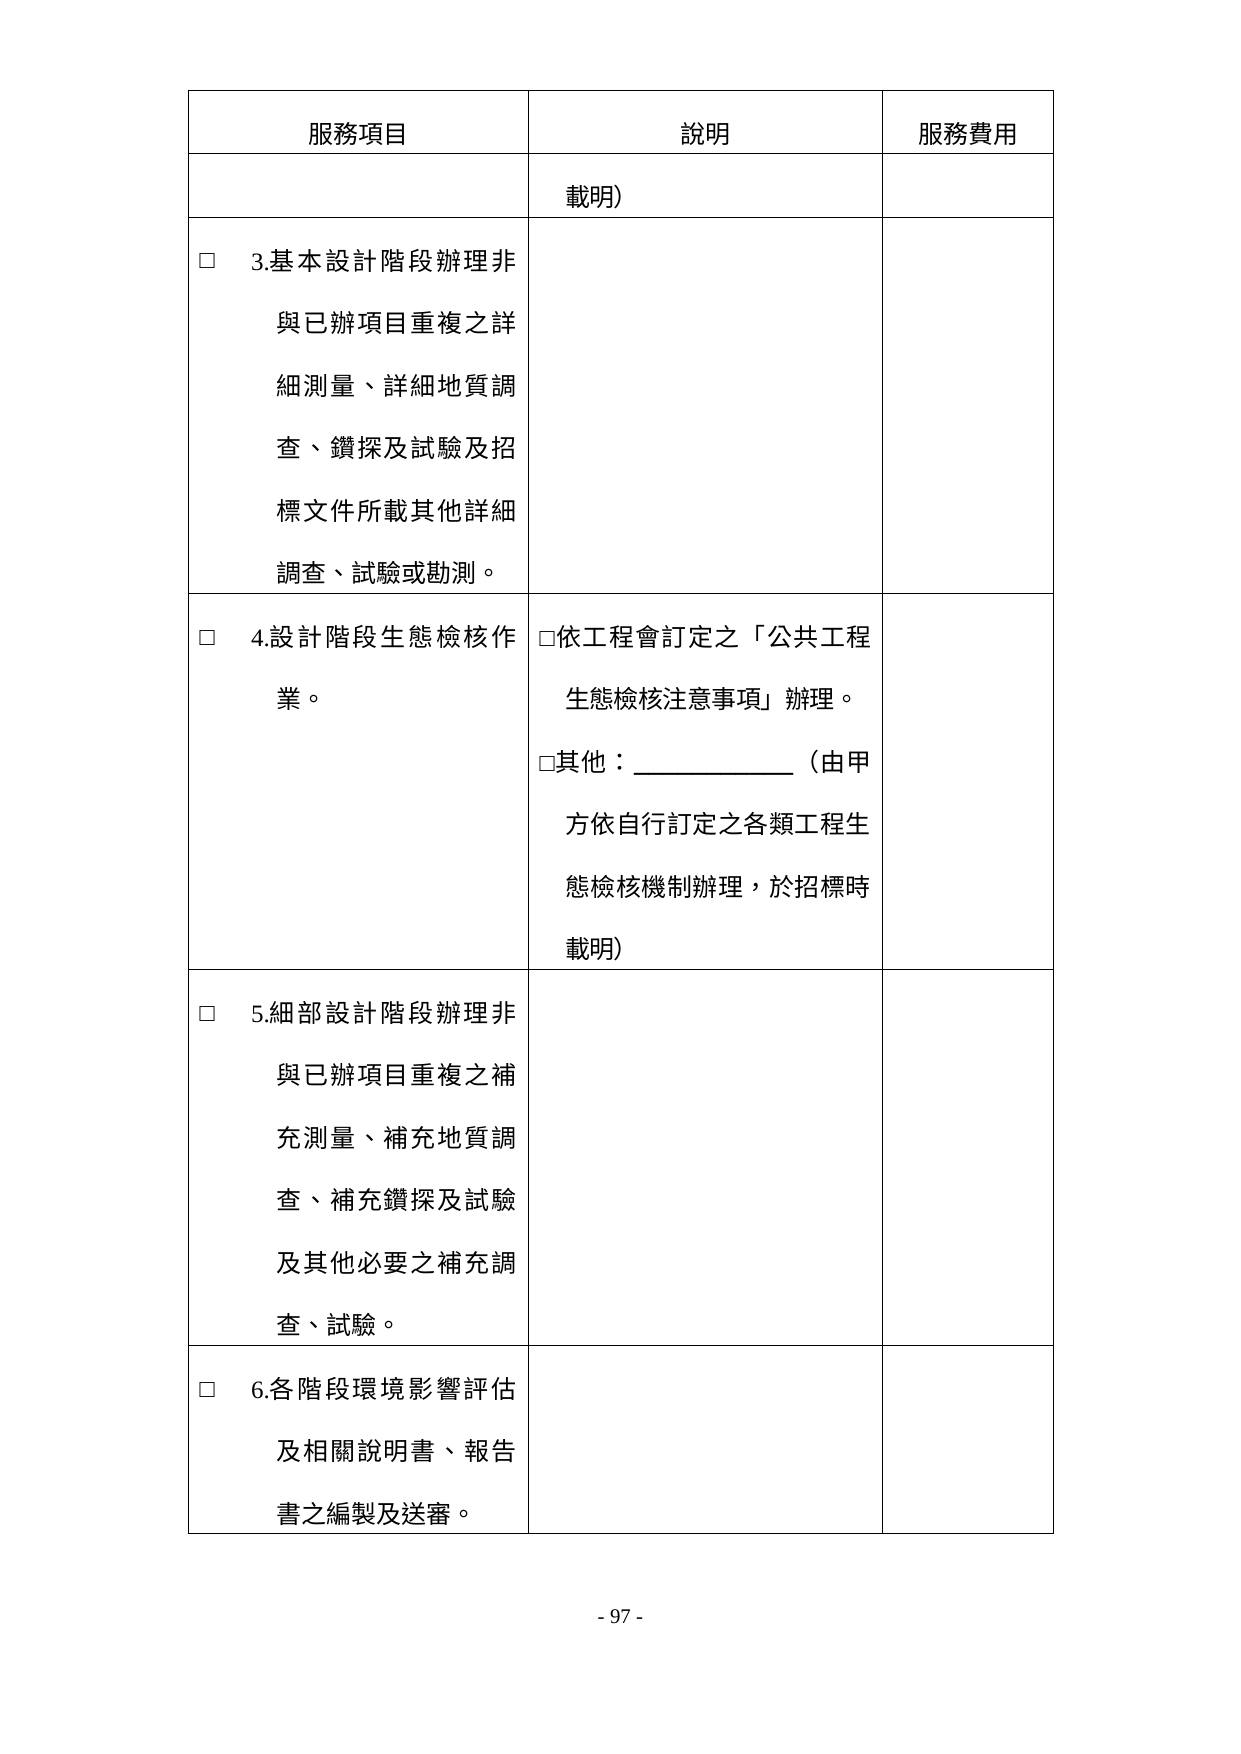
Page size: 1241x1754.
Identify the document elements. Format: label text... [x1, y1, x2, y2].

table_cell [240, 154, 528, 217]
table_cell [529, 218, 882, 593]
table_cell 細部設計階段辦理非與已辦項目重複之補充測量、補充地質調查、補充鑽探及試驗及其他必要之補充調查、試驗。 [240, 970, 528, 1345]
table_cell [883, 218, 1053, 593]
table_cell 載明） [529, 154, 882, 217]
table_cell □ [189, 970, 239, 1345]
table_cell [883, 154, 1053, 217]
table_cell [529, 1346, 882, 1533]
table_cell [883, 594, 1053, 969]
table_header 說明 [529, 91, 882, 153]
table_header 服務項目 [189, 91, 528, 153]
table_cell [529, 970, 882, 1345]
table_cell [883, 970, 1053, 1345]
table_cell □ [189, 594, 239, 969]
table_cell 各階段環境影響評估及相關說明書、報告書之編製及送審。 [240, 1346, 528, 1533]
table_cell 基本設計階段辦理非與已辦項目重複之詳細測量、詳細地質調查、鑽探及試驗及招標文件所載其他詳細調查、試驗或勘測。 [240, 218, 528, 593]
table_cell □ [189, 1346, 239, 1533]
table_cell □ [189, 218, 239, 593]
table_header 服務費用 [883, 91, 1053, 153]
table_cell [883, 1346, 1053, 1533]
table_cell [189, 154, 239, 217]
table_cell 設計階段生態檢核作業。 [240, 594, 528, 969]
table_cell □依工程會訂定之「公共工程生態檢核注意事項」辦理。 □其他：___________（由甲方依自行訂定之各類工程生態檢核機制辦理，於招標時載明） [529, 594, 882, 969]
